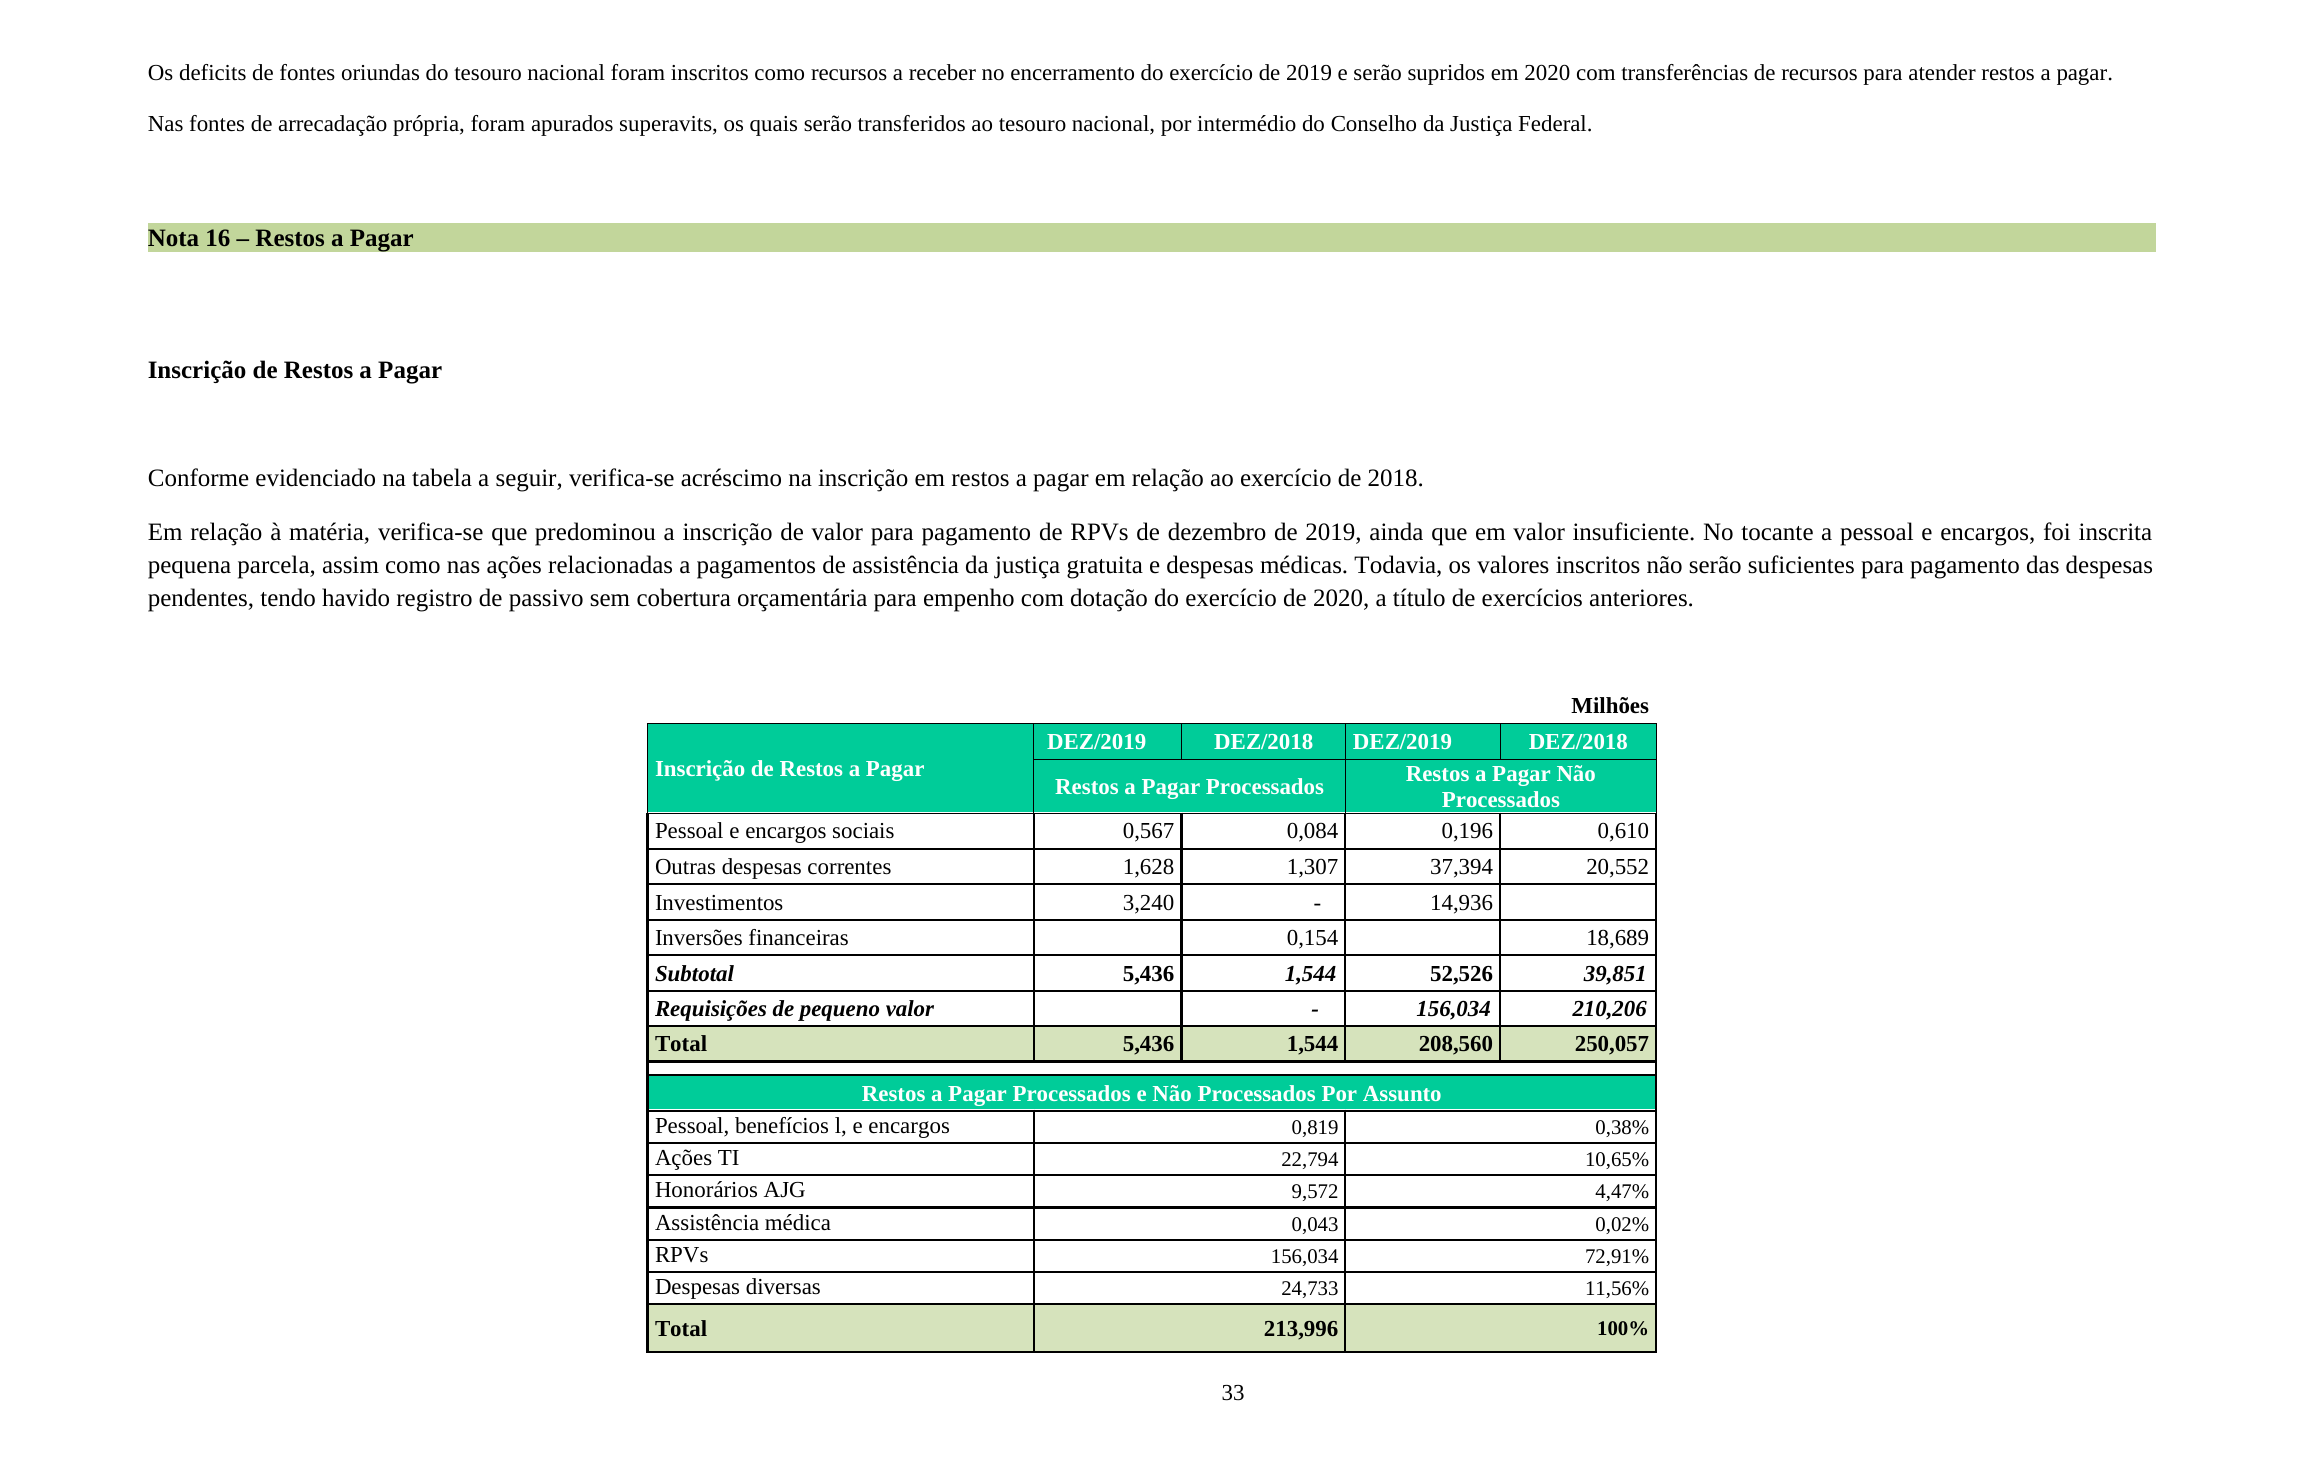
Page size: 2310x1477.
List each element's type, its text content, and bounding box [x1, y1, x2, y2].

table_cell - [1183, 992, 1344, 1025]
table_cell Despesas diversas [649, 1273, 1033, 1303]
table_cell Assistência médica [649, 1209, 1033, 1239]
table_cell 1,628 [1035, 850, 1180, 883]
table_cell 0,02% [1346, 1209, 1655, 1239]
table_cell 210,206 [1501, 992, 1655, 1025]
table_cell [649, 1063, 1655, 1074]
table_cell 250,057 [1501, 1027, 1655, 1060]
table_cell 4,47% [1346, 1176, 1655, 1206]
table_cell 5,436 [1035, 956, 1180, 989]
table_cell 208,560 [1346, 1027, 1499, 1060]
table_cell DEZ/2019 [1034, 724, 1181, 759]
text Conforme evidenciado na tabela a seguir, verifica-se acréscimo na inscrição em restos a pagar em relação ao exercício de 2018. [148, 463, 2156, 492]
table_cell Pessoal e encargos sociais [649, 814, 1033, 848]
table_cell Total [649, 1027, 1033, 1060]
table_cell DEZ/2019 [1346, 724, 1500, 759]
text Nota 16 – Restos a Pagar [148, 223, 2156, 252]
table_cell 3,240 [1035, 885, 1180, 919]
table_cell 0,38% [1346, 1112, 1655, 1142]
text Os deficits de fontes oriundas do tesouro nacional foram inscritos como recursos a receber no encerramento do exercício de 2019 e serão supridos em 2020 com transferências de recursos para atender restos a pagar. [148, 59, 2156, 85]
table_cell Total [649, 1305, 1033, 1351]
table_cell 5,436 [1035, 1027, 1180, 1060]
table_cell Restos a Pagar Processados e Não Processados Por Assunto [649, 1076, 1655, 1109]
table_cell 0,610 [1501, 814, 1655, 848]
table_cell 0,043 [1035, 1209, 1344, 1239]
table_cell 52,526 [1346, 956, 1499, 989]
table_cell Inscrição de Restos a Pagar [648, 724, 1033, 812]
table_cell 0,154 [1183, 921, 1344, 954]
table_cell 24,733 [1035, 1273, 1344, 1303]
table_cell Outras despesas correntes [649, 850, 1033, 883]
text Inscrição de Restos a Pagar [148, 356, 2156, 384]
table_cell 39,851 [1501, 956, 1655, 989]
table_cell 0,819 [1035, 1112, 1344, 1142]
table_cell 10,65% [1346, 1144, 1655, 1174]
table_cell DEZ/2018 [1182, 724, 1345, 759]
table_cell [1501, 885, 1655, 919]
table_cell Requisições de pequeno valor [649, 992, 1033, 1025]
table_cell 20,552 [1501, 850, 1655, 883]
table_cell RPVs [649, 1241, 1033, 1271]
table_cell [1346, 921, 1499, 954]
table_cell 18,689 [1501, 921, 1655, 954]
table_cell Subtotal [649, 956, 1033, 989]
text Em relação à matéria, verifica-se que predominou a inscrição de valor para pagamento de RPVs de dezembro de 2019, ainda que em valor insuficiente. No tocante a pessoal e encargos, foi inscrita pequena parcela, assim como nas ações relacionadas a pagamentos de assistência da justiça gratuita e despesas médicas. Todavia, os valores inscritos não serão suficientes para pagamento das despesas pendentes, tendo havido registro de passivo sem cobertura orçamentária para empenho com dotação do exercício de 2020, a título de exercícios anteriores. [148, 517, 2156, 612]
table_header Milhões [648, 688, 1656, 723]
text Nas fontes de arrecadação própria, foram apurados superavits, os quais serão transferidos ao tesouro nacional, por intermédio do Conselho da Justiça Federal. [148, 110, 2156, 136]
table_cell 14,936 [1346, 885, 1499, 919]
table_cell DEZ/2018 [1501, 724, 1656, 759]
table_cell Pessoal, benefícios l, e encargos [649, 1112, 1033, 1142]
table_cell 213,996 [1035, 1305, 1344, 1351]
table_cell Restos a Pagar Processados [1034, 760, 1345, 812]
table_cell - [1183, 885, 1344, 919]
table_cell 1,307 [1183, 850, 1344, 883]
table_cell [1035, 992, 1180, 1025]
table_cell Restos a Pagar Não Processados [1346, 760, 1656, 812]
table_cell 0,084 [1183, 814, 1344, 848]
table_cell 72,91% [1346, 1241, 1655, 1271]
table_cell 1,544 [1183, 956, 1344, 989]
table_cell 0,196 [1346, 814, 1499, 848]
table_cell 0,567 [1035, 814, 1180, 848]
table_cell 1,544 [1183, 1027, 1344, 1060]
table_cell 156,034 [1346, 992, 1499, 1025]
table_cell 22,794 [1035, 1144, 1344, 1174]
table_cell 156,034 [1035, 1241, 1344, 1271]
table_cell Ações TI [649, 1144, 1033, 1174]
table_cell 100% [1346, 1305, 1655, 1351]
table_cell Investimentos [649, 885, 1033, 919]
table_cell [1035, 921, 1180, 954]
table_cell 37,394 [1346, 850, 1499, 883]
table_cell Honorários AJG [649, 1176, 1033, 1206]
table_cell 9,572 [1035, 1176, 1344, 1206]
table_cell Inversões financeiras [649, 921, 1033, 954]
table_cell 11,56% [1346, 1273, 1655, 1303]
